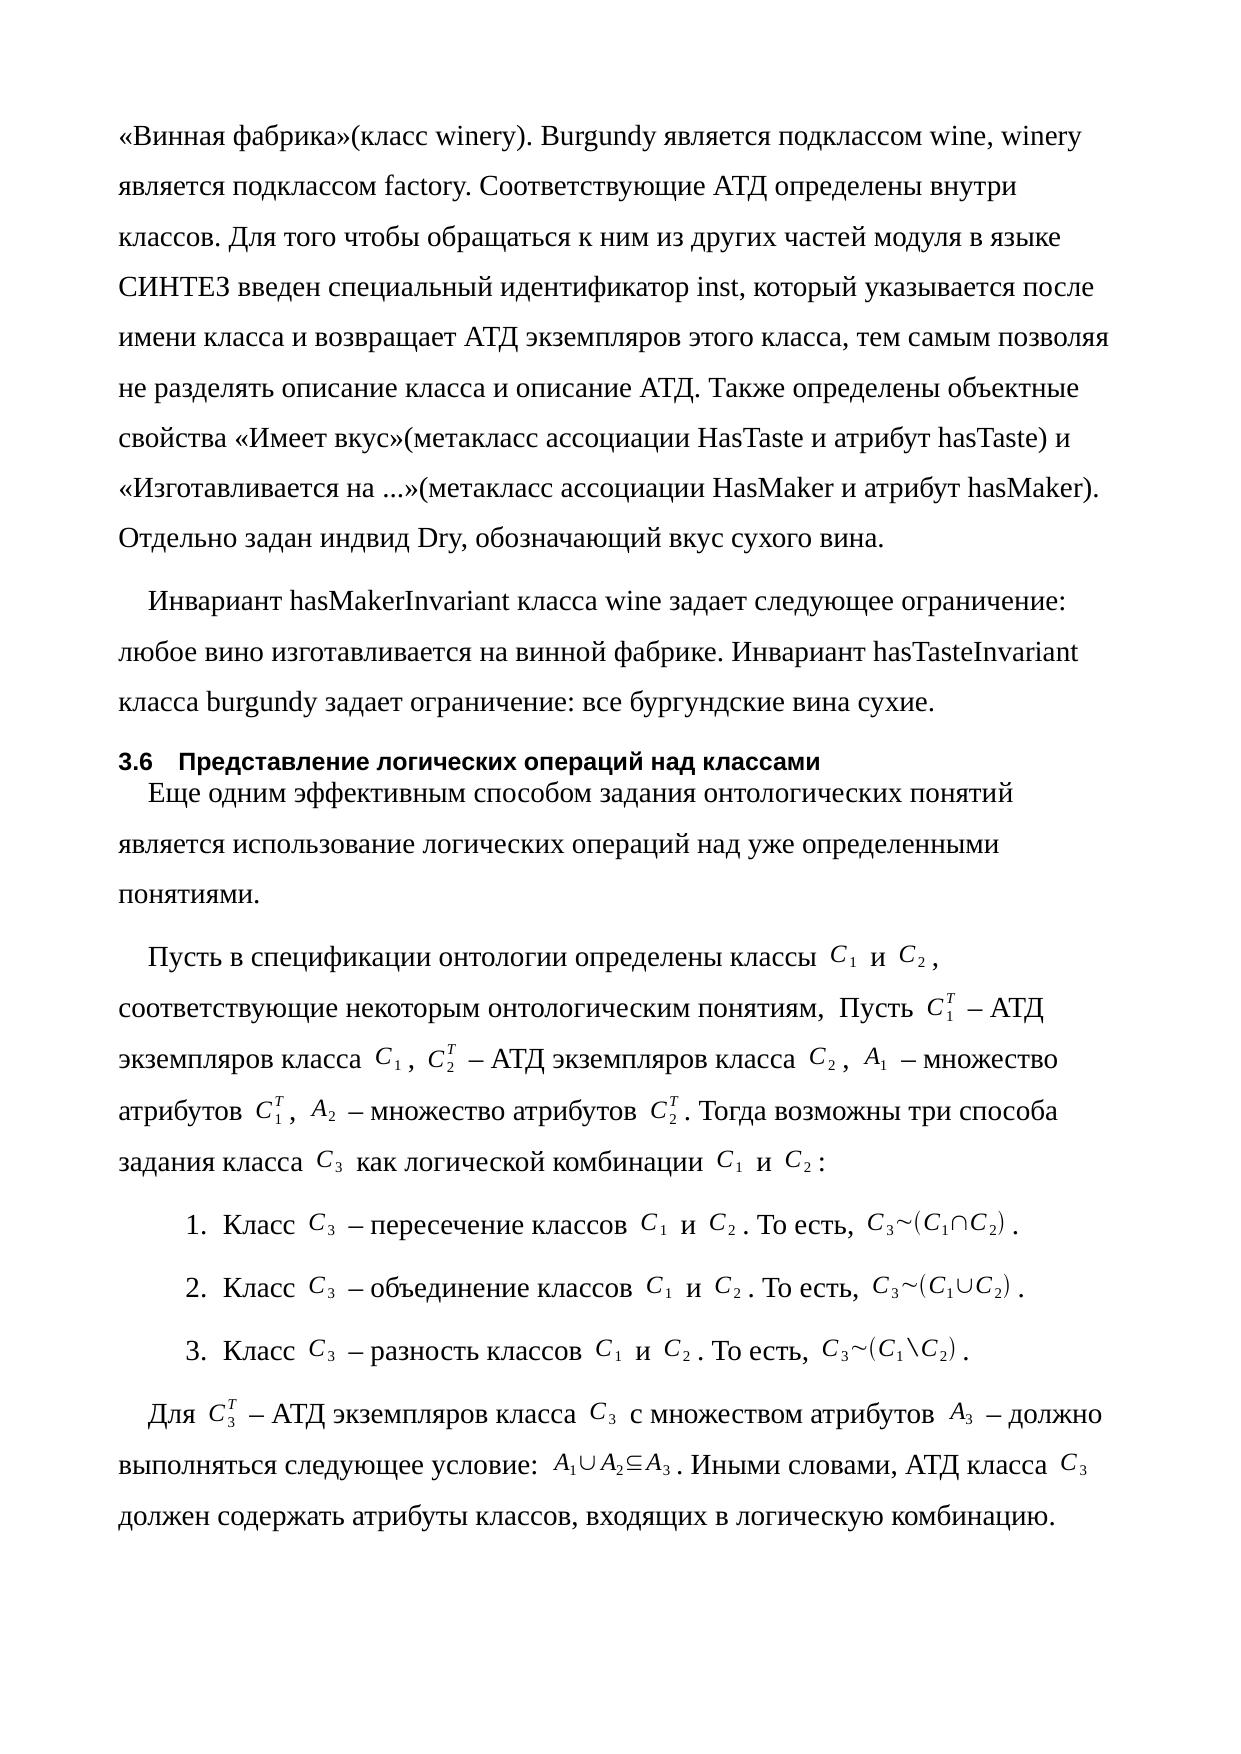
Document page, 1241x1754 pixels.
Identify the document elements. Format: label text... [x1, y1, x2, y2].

text «Винная фабрика»(класс winery). Burgundy является подклассом wine, winery является подклассом factory. Соответствующие АТД определены внутри классов. Для того чтобы обращаться к ним из других частей модуля в языке СИНТЕЗ введен специальный идентификатор inst, который указывается после имени класса и возвращает АТД экземпляров этого класса, тем самым позволяя не разделять описание класса и описание АТД. Также определены объектные свойства «Имеет вкус»(метакласс ассоциации HasTaste и атрибут hasTaste) и «Изготавливается на ...»(метакласс ассоциации HasMaker и атрибут hasMaker). Отдельно задан индвид Dry, обозначающий вкус сухого вина. [118, 118, 1122, 554]
text Инвариант hasMakerInvariant класса wine задает следующее ограничение: любое вино изготавливается на винной фабрике. Инвариант hasTasteInvariant класса burgundy задает ограничение: все бургундские вина сухие. [118, 583, 1122, 718]
list Класс – объединение классов и . То есть, . [185, 1270, 1122, 1303]
subtitle Представление логических операций над классами [118, 747, 1122, 776]
text Пусть в спецификации онтологии определены классы и , соответствующие некоторым онтологическим понятиям, Пусть – АТД экземпляров класса , – АТД экземпляров класса , – множество атрибутов , – множество атрибутов . Тогда возможны три способа задания класса как логической комбинации и : [118, 939, 1122, 1178]
text Для – АТД экземпляров класса с множеством атрибутов – должно выполняться следующее условие: . Иными словами, АТД класса должен содержать атрибуты классов, входящих в логическую комбинацию. [118, 1396, 1122, 1531]
list Класс – пересечение классов и . То есть, . [185, 1207, 1122, 1241]
text Еще одним эффективным способом задания онтологических понятий является использование логических операций над уже определенными понятиями. [118, 776, 1122, 910]
list Класс – разность классов и . То есть, . [185, 1333, 1122, 1366]
